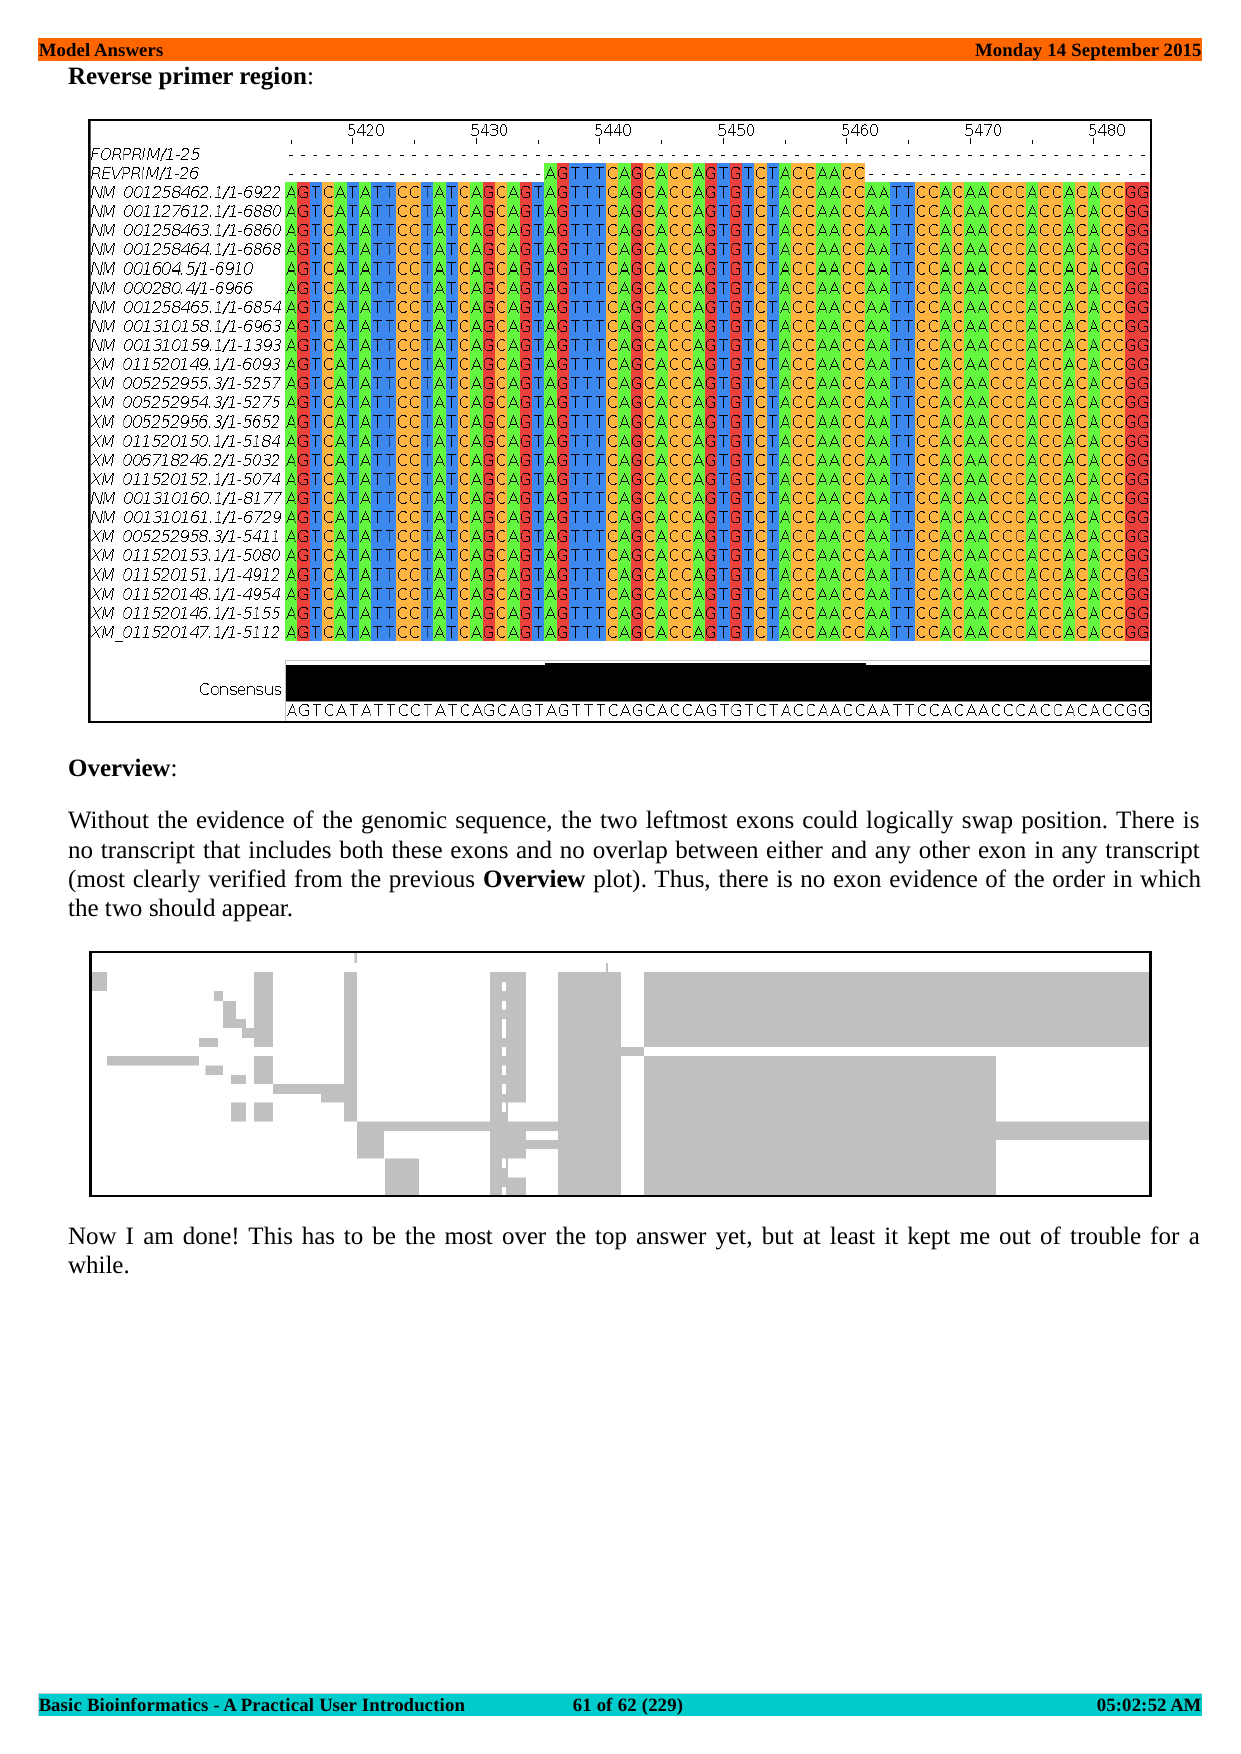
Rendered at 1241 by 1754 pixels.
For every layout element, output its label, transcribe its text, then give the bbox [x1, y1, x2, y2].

text Overview: [68, 721, 1202, 782]
text Reverse primer region: [68, 61, 1202, 89]
text Now I am done! This has to be the most over the top answer yet, but at least it kept me out of trouble for a while. [68, 1195, 1202, 1279]
picture [90, 121, 1150, 721]
picture [91, 953, 1149, 1195]
text Without the evidence of the genomic sequence, the two leftmost exons could logically swap position. There is no transcript that includes both these exons and no overlap between either and any other exon in any transcript (most clearly verified from the previous Overview plot). Thus, there is no exon evidence of the order in which the two should appear. [68, 805, 1202, 922]
